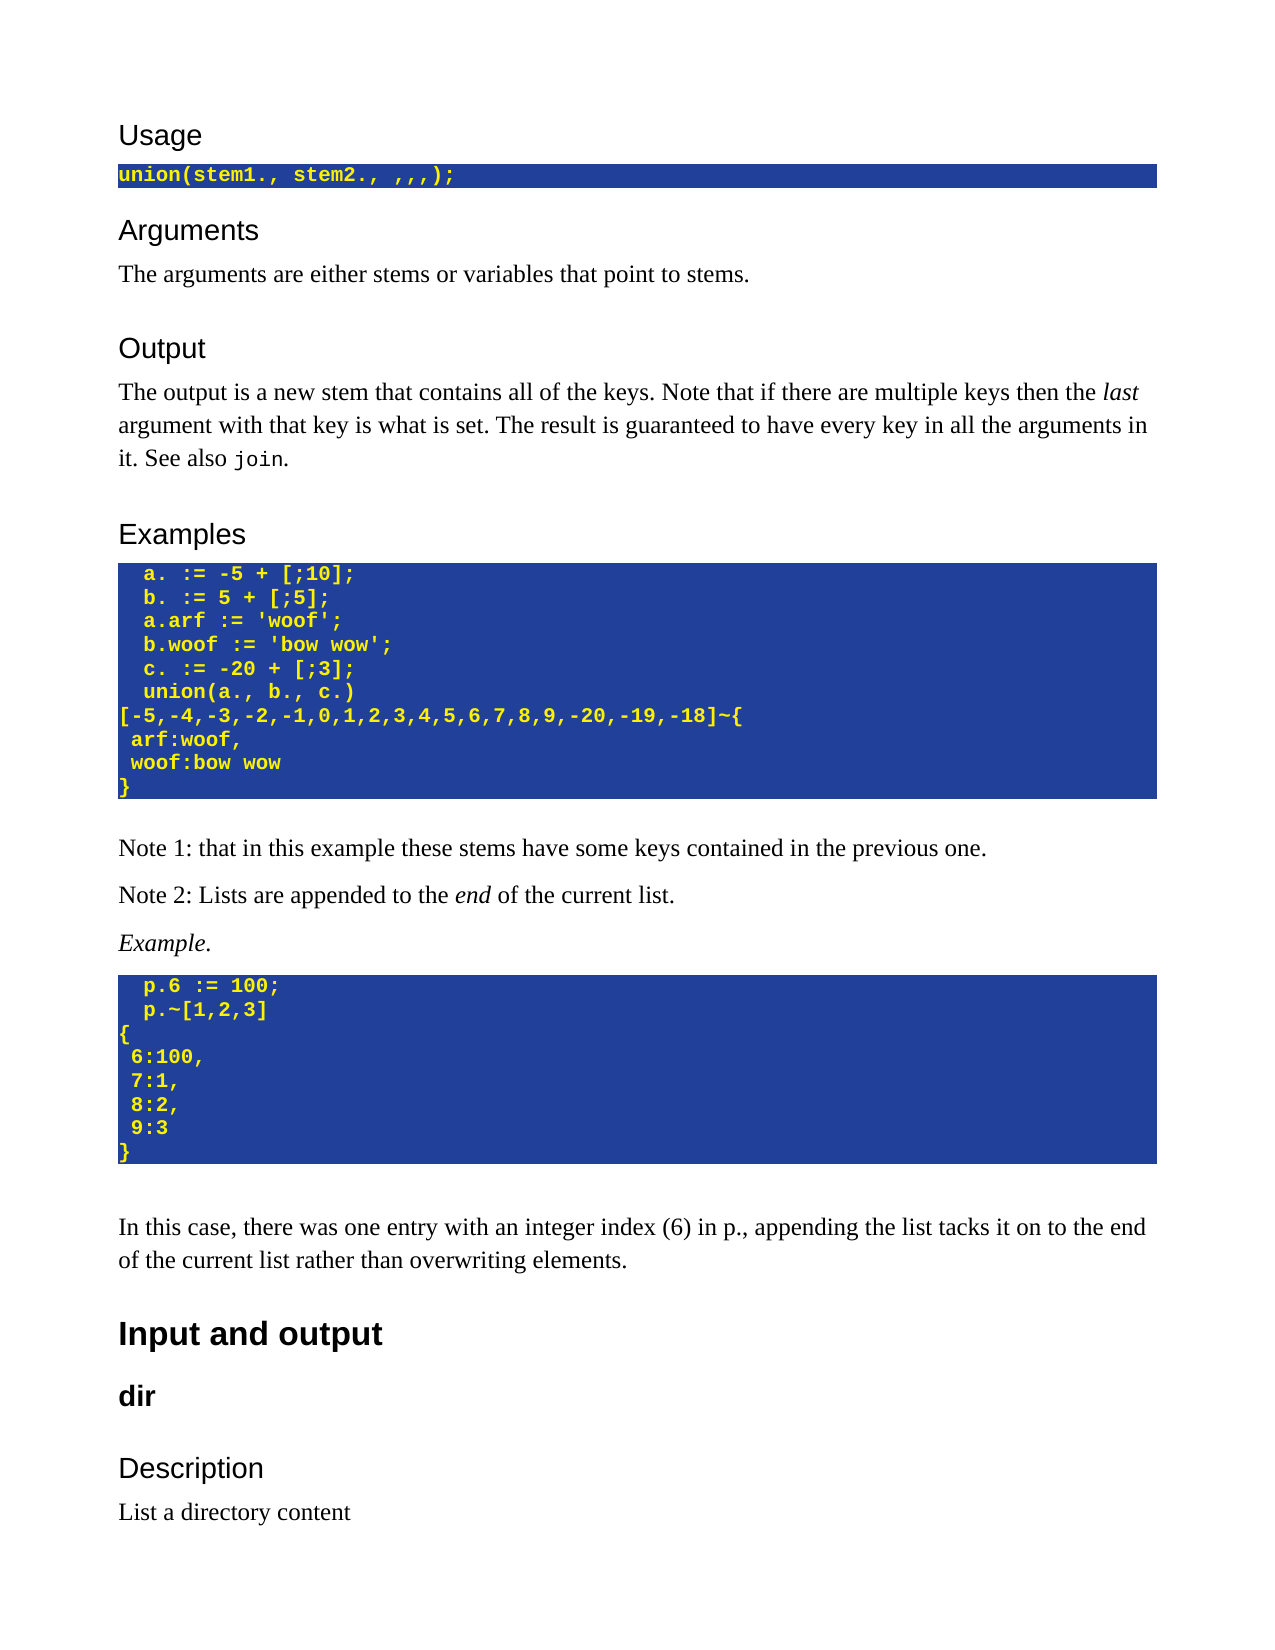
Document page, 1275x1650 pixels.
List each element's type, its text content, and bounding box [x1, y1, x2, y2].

text 7:1, [118, 1070, 1157, 1094]
text Example. [118, 928, 1157, 957]
text } [118, 1141, 1157, 1164]
text 8:2, [118, 1094, 1157, 1117]
text Note 2: Lists are appended to the end of the current list. [118, 880, 1157, 909]
text a.arf := 'woof'; [118, 610, 1157, 634]
subtitle Description [118, 1451, 1157, 1484]
text 9:3 [118, 1117, 1157, 1141]
subtitle Input and output [118, 1314, 1157, 1352]
subtitle Output [118, 331, 1157, 365]
text p.~[1,2,3] [118, 999, 1157, 1023]
text In this case, there was one entry with an integer index (6) in p., appending the list tacks it on to the end of the current list rather than overwriting elements. [118, 1212, 1157, 1274]
text Note 1: that in this example these stems have some keys contained in the previous one. [118, 799, 1157, 861]
text List a directory content [118, 1497, 1157, 1525]
text union(stem1., stem2., ,,,); [118, 164, 1157, 188]
text 6:100, [118, 1046, 1157, 1070]
text b. := 5 + [;5]; [118, 587, 1157, 610]
text p.6 := 100; [118, 975, 1157, 999]
text The output is a new stem that contains all of the keys. Note that if there are multiple keys then the last argument with that key is what is set. The result is guaranteed to have every key in all the arguments in it. See also join. [118, 377, 1157, 473]
text b.woof := 'bow wow'; [118, 634, 1157, 658]
text The arguments are either stems or variables that point to stems. [118, 259, 1157, 288]
subtitle Arguments [118, 213, 1157, 246]
text arf:woof, [118, 729, 1157, 752]
text union(a., b., c.) [118, 681, 1157, 705]
text [-5,-4,-3,-2,-1,0,1,2,3,4,5,6,7,8,9,-20,-19,-18]~{ [118, 705, 1157, 729]
subtitle Examples [118, 517, 1157, 551]
text a. := -5 + [;10]; [118, 563, 1157, 587]
text { [118, 1023, 1157, 1046]
subtitle Usage [118, 118, 1157, 152]
text woof:bow wow [118, 752, 1157, 776]
subtitle dir [118, 1379, 1157, 1413]
text } [118, 776, 1157, 799]
text c. := -20 + [;3]; [118, 658, 1157, 681]
